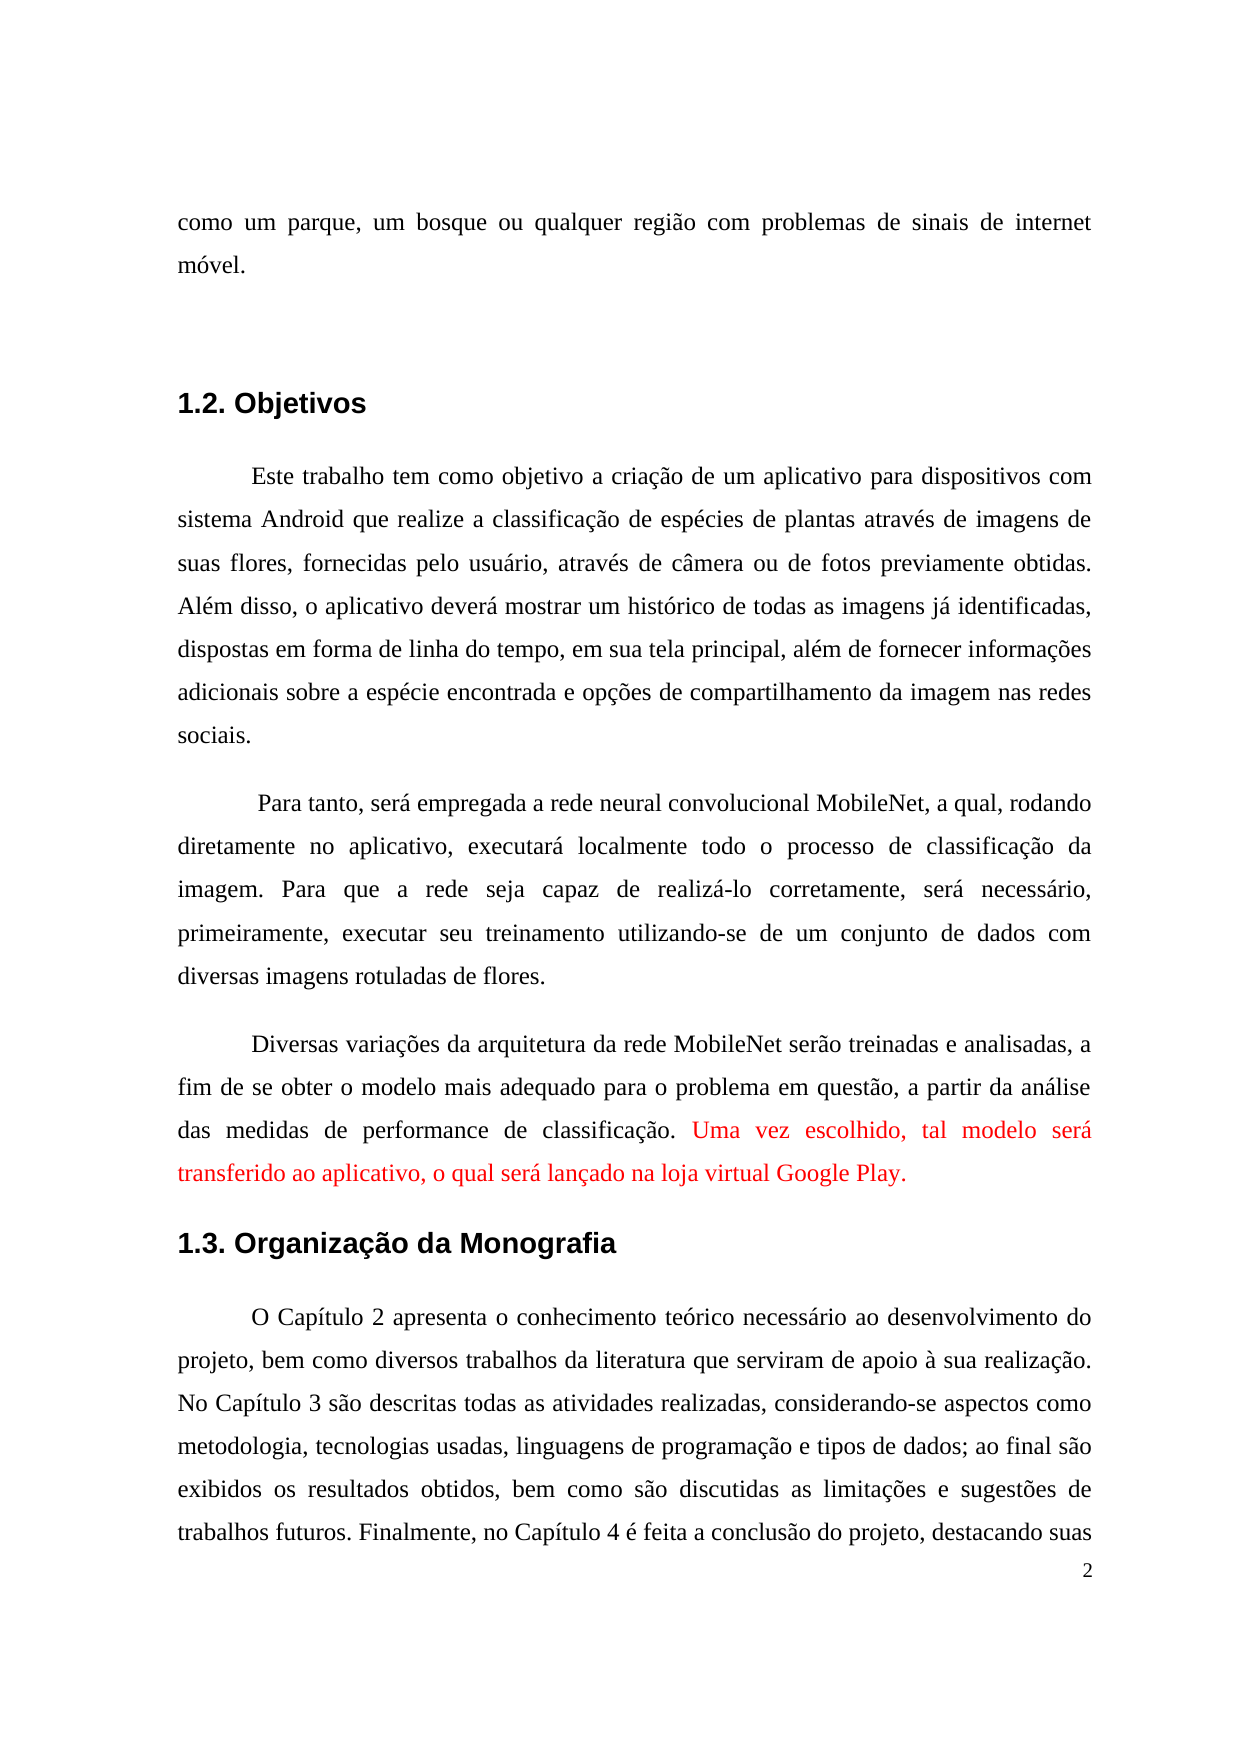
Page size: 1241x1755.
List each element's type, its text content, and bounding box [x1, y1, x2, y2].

text O Capítulo 2 apresenta o conhecimento teórico necessário ao desenvolvimento do projeto, bem como diversos trabalhos da literatura que serviram de apoio à sua realização. No Capítulo 3 são descritas todas as atividades realizadas, considerando-se aspectos como metodologia, tecnologias usadas, linguagens de programação e tipos de dados; ao final são exibidos os resultados obtidos, bem como são discutidas as limitações e sugestões de trabalhos futuros. Finalmente, no Capítulo 4 é feita a conclusão do projeto, destacando suas [177, 1302, 1093, 1546]
text Para tanto, será empregada a rede neural convolucional MobileNet, a qual, rodando diretamente no aplicativo, executará localmente todo o processo de classificação da imagem. Para que a rede seja capaz de realizá-lo corretamente, será necessário, primeiramente, executar seu treinamento utilizando-se de um conjunto de dados com diversas imagens rotuladas de flores. [177, 788, 1093, 989]
subtitle 1.3. Organização da Monografia [177, 1226, 1093, 1260]
text Diversas variações da arquitetura da rede MobileNet serão treinadas e analisadas, a fim de se obter o modelo mais adequado para o problema em questão, a partir da análise das medidas de performance de classificação. Uma vez escolhido, tal modelo será transferido ao aplicativo, o qual será lançado na loja virtual Google Play. [177, 1029, 1093, 1187]
text Este trabalho tem como objetivo a criação de um aplicativo para dispositivos com sistema Android que realize a classificação de espécies de plantas através de imagens de suas flores, fornecidas pelo usuário, através de câmera ou de fotos previamente obtidas. Além disso, o aplicativo deverá mostrar um histórico de todas as imagens já identificadas, dispostas em forma de linha do tempo, em sua tela principal, além de fornecer informações adicionais sobre a espécie encontrada e opções de compartilhamento da imagem nas redes sociais. [177, 461, 1093, 749]
subtitle 1.2. Objetivos [177, 386, 1093, 419]
text como um parque, um bosque ou qualquer região com problemas de sinais de internet móvel. [177, 207, 1093, 278]
